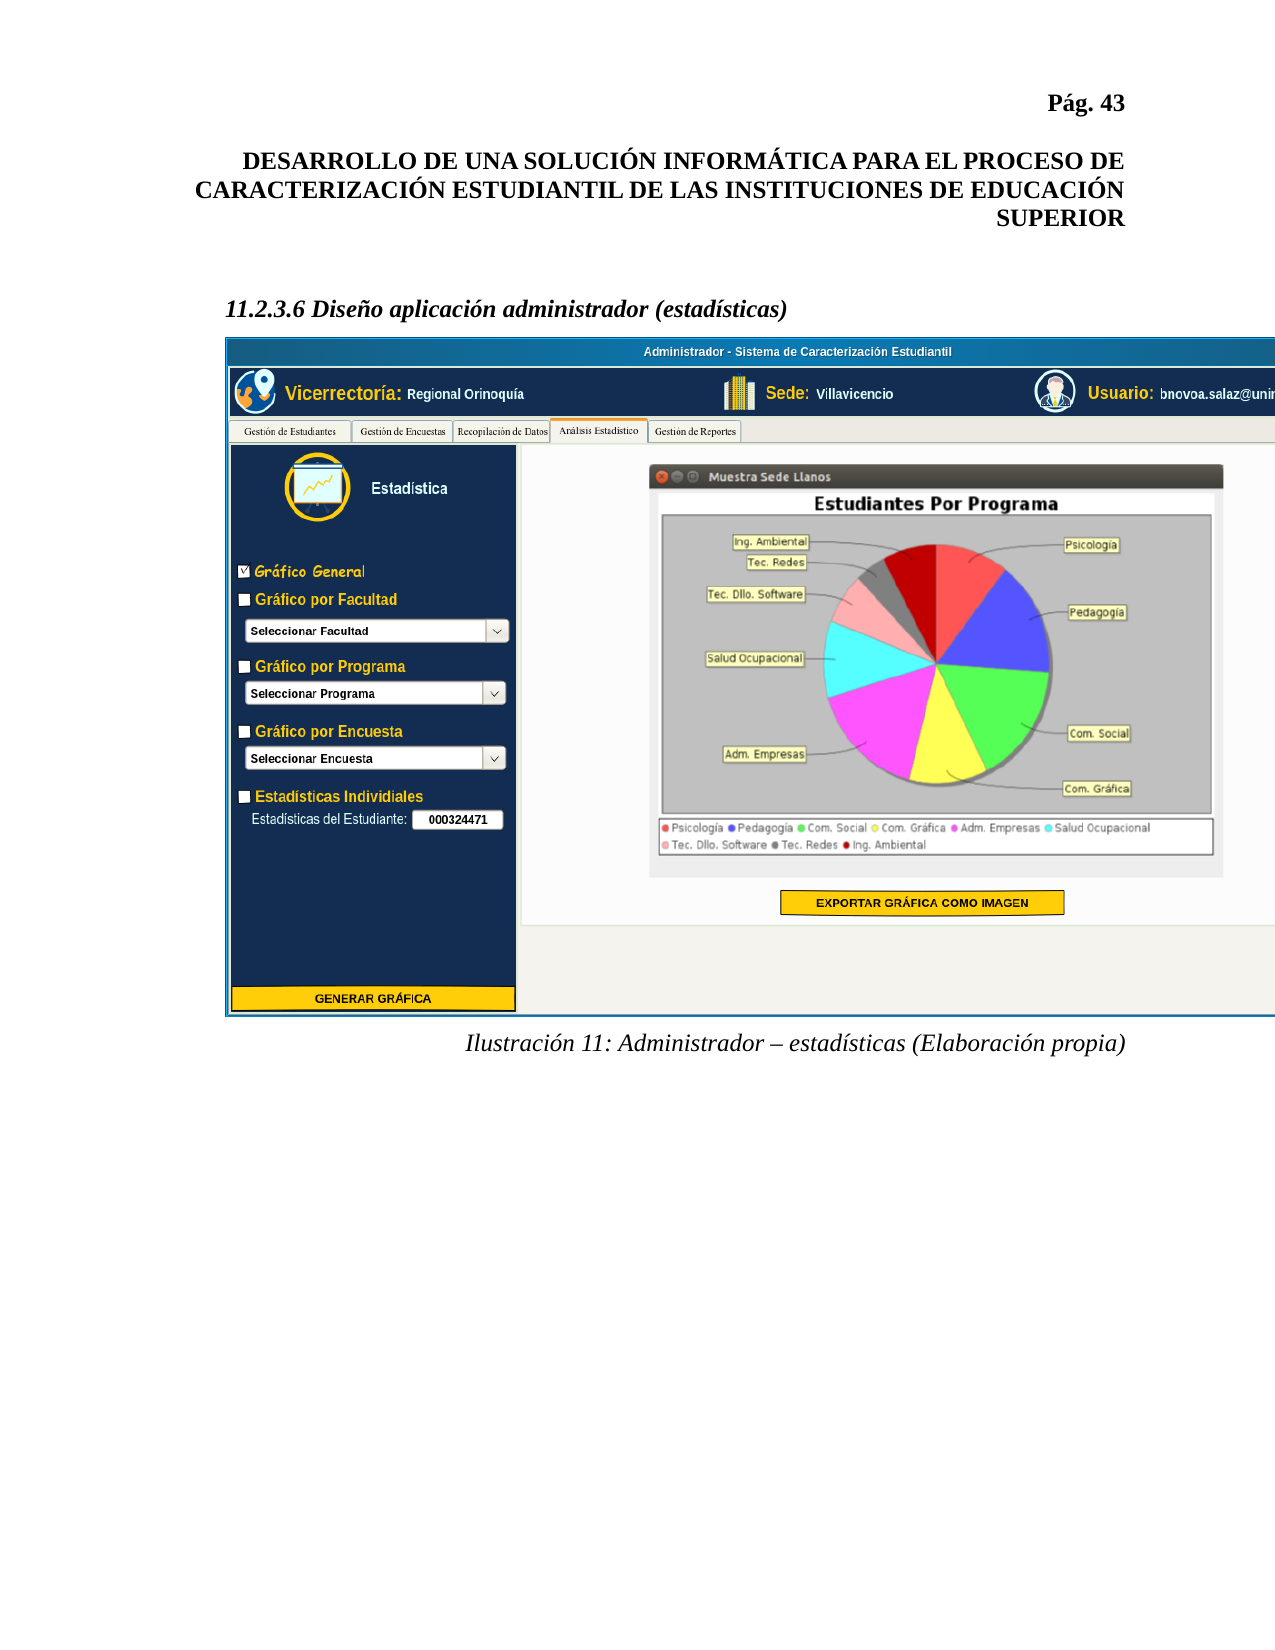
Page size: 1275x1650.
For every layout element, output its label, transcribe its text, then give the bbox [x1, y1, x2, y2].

picture [229, 367, 1275, 1014]
picture [835, 348, 850, 355]
text Ilustración 11: Administrador – estadísticas (Elaboración propia) [225, 1028, 1275, 1057]
picture [707, 348, 714, 355]
subtitle 11.2.3.6 Diseño aplicación administrador (estadísticas) [150, 294, 1125, 323]
picture [225, 337, 1275, 1017]
picture [788, 348, 796, 355]
